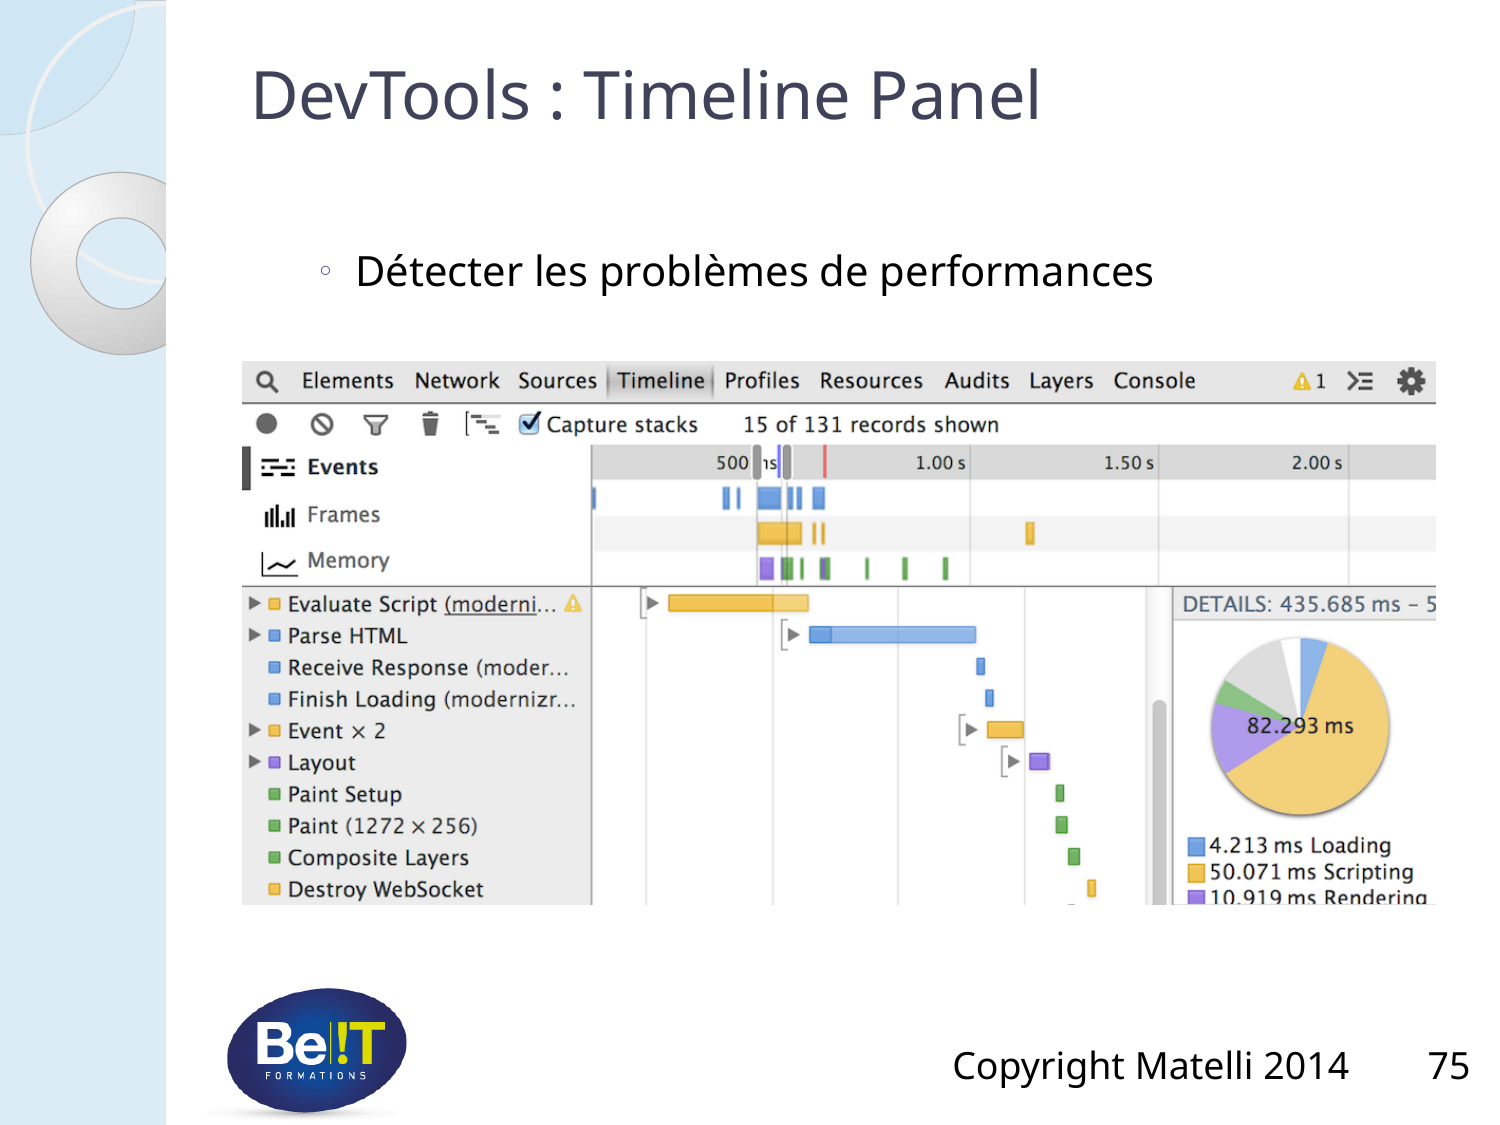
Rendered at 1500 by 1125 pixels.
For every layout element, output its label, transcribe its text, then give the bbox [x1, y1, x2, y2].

slide_number [1413, 1034, 1488, 1113]
title DevTools : Timeline Panel [235, 45, 1466, 233]
list Détecter les problèmes de performances [235, 237, 1466, 1025]
picture [242, 361, 1436, 906]
picture [171, 977, 442, 1125]
footer Copyright Matelli 2014 [937, 1034, 1413, 1113]
